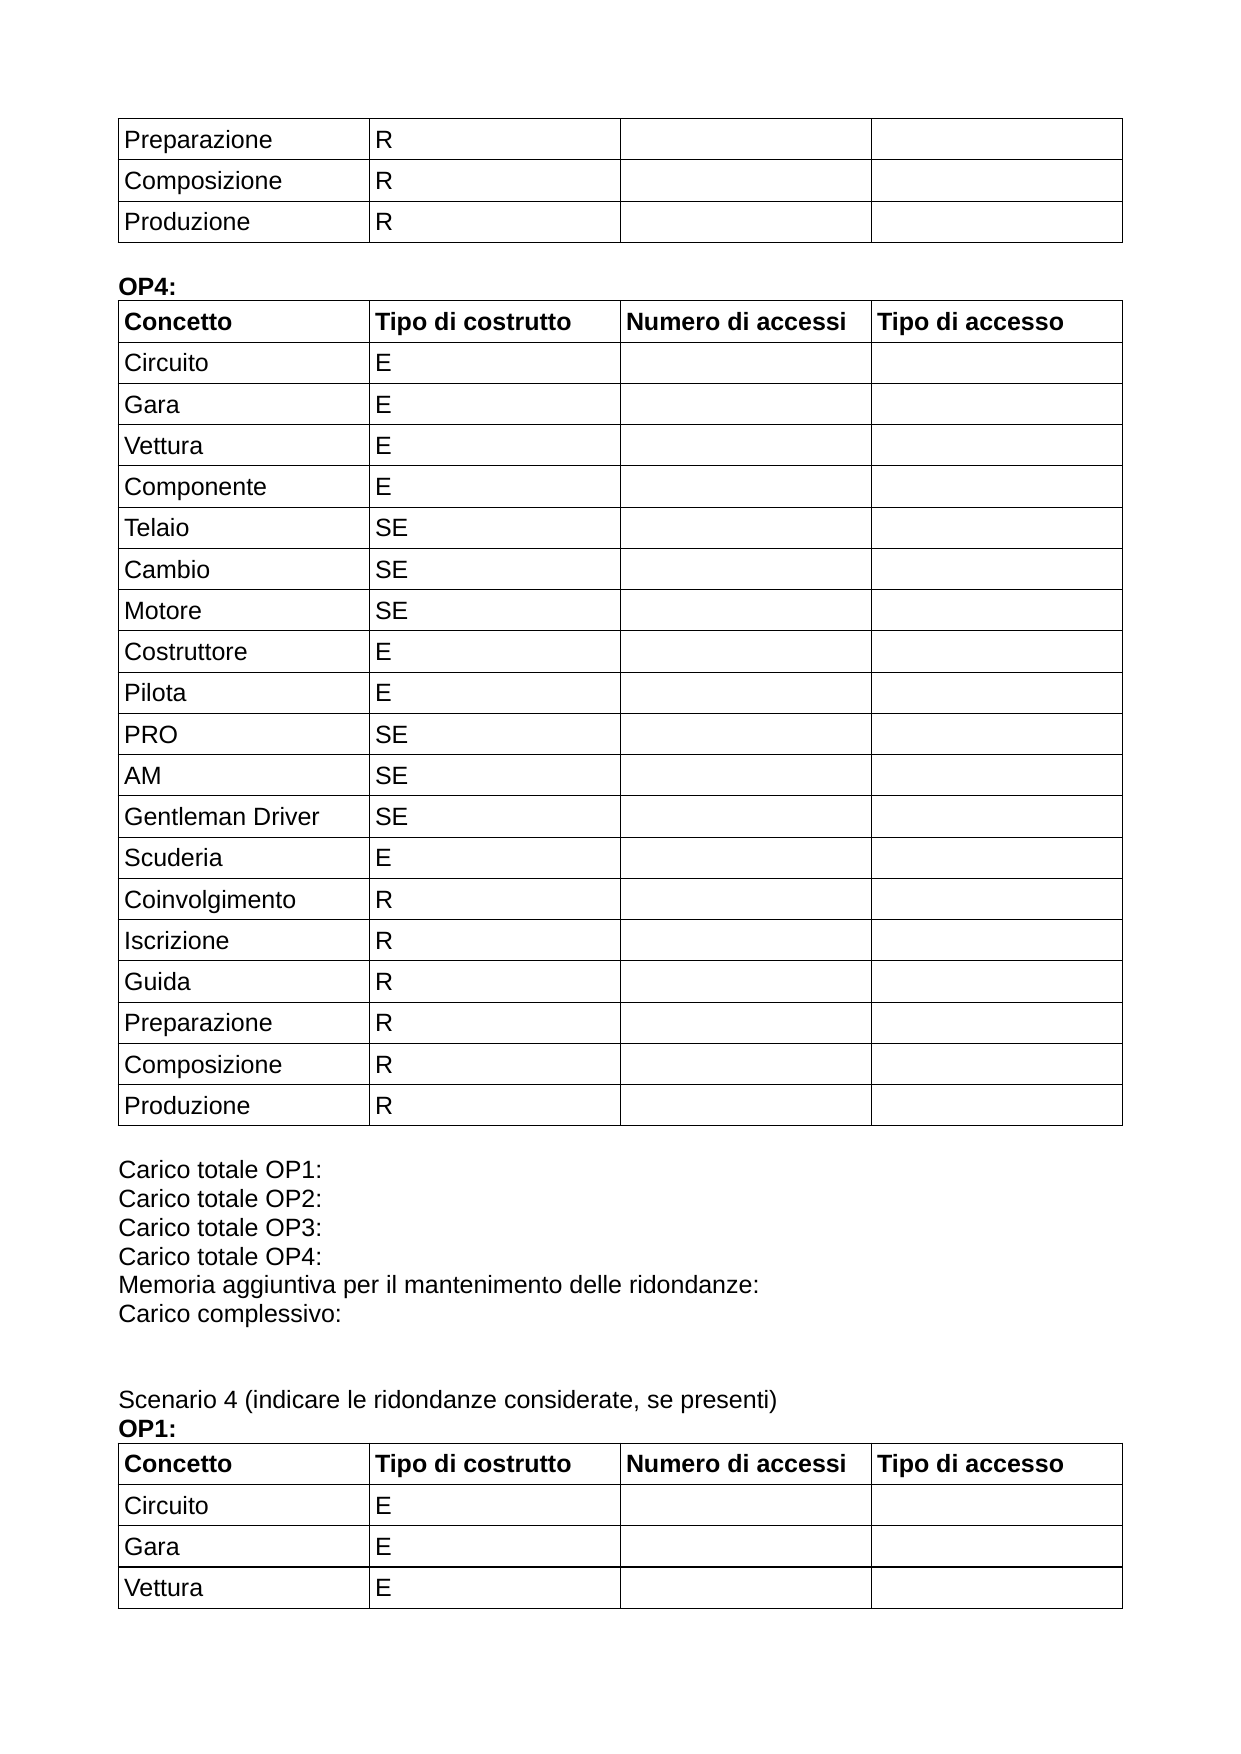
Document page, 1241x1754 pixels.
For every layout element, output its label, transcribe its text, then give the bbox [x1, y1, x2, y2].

table_cell SE [370, 755, 620, 795]
table_cell [621, 1044, 871, 1084]
table_cell [621, 425, 871, 465]
table_cell R [370, 920, 620, 960]
table_cell R [370, 202, 620, 242]
table_cell Produzione [119, 1085, 369, 1125]
table_cell [872, 549, 1122, 589]
table_cell [872, 384, 1122, 424]
table_cell R [370, 119, 620, 159]
table_cell E [370, 1526, 620, 1566]
table_cell Pilota [119, 673, 369, 713]
text Carico totale OP4: [118, 1241, 1122, 1270]
table_header Tipo di costrutto [370, 1444, 620, 1484]
table_cell [621, 961, 871, 1002]
table_cell [621, 1485, 871, 1525]
text Memoria aggiuntiva per il mantenimento delle ridondanze: [118, 1270, 1122, 1299]
table_cell [621, 631, 871, 672]
text OP1: [118, 1414, 1122, 1443]
table_cell E [370, 631, 620, 672]
table_cell SE [370, 796, 620, 837]
table_cell [872, 425, 1122, 465]
table_cell [621, 755, 871, 795]
table_cell [872, 631, 1122, 672]
table_cell Gara [119, 1526, 369, 1566]
table_cell Composizione [119, 1044, 369, 1084]
table_cell E [370, 466, 620, 507]
table_cell [872, 202, 1122, 242]
table_cell Guida [119, 961, 369, 1002]
table_cell R [370, 1085, 620, 1125]
table_cell [872, 1085, 1122, 1125]
table_cell [621, 920, 871, 960]
table_cell [621, 1526, 871, 1566]
table_cell [621, 202, 871, 242]
table_cell [621, 879, 871, 919]
table_header Numero di accessi [621, 301, 871, 342]
text Carico totale OP2: [118, 1184, 1122, 1213]
table_cell E [370, 343, 620, 383]
table_cell [872, 1568, 1122, 1608]
table_cell Componente [119, 466, 369, 507]
table_cell [621, 1003, 871, 1043]
table_cell [872, 961, 1122, 1002]
table_cell Circuito [119, 343, 369, 383]
table_cell Preparazione [119, 1003, 369, 1043]
table_cell Vettura [119, 425, 369, 465]
table_cell [872, 1003, 1122, 1043]
table_cell [872, 590, 1122, 630]
table_header Tipo di costrutto [370, 301, 620, 342]
table_cell R [370, 1003, 620, 1043]
table_cell SE [370, 549, 620, 589]
text Scenario 4 (indicare le ridondanze considerate, se presenti) [118, 1385, 1122, 1414]
table_cell PRO [119, 714, 369, 754]
table_cell SE [370, 590, 620, 630]
table_cell Motore [119, 590, 369, 630]
table_cell [621, 714, 871, 754]
table_cell [621, 160, 871, 201]
table_cell [872, 508, 1122, 548]
table_cell Produzione [119, 202, 369, 242]
table_cell [872, 160, 1122, 201]
text Carico complessivo: [118, 1299, 1122, 1328]
table_cell [872, 755, 1122, 795]
table_cell R [370, 879, 620, 919]
text Carico totale OP1: [118, 1155, 1122, 1184]
table_cell [621, 466, 871, 507]
table_cell Vettura [119, 1568, 369, 1608]
table_cell [621, 549, 871, 589]
table_cell [872, 796, 1122, 837]
table_cell [872, 838, 1122, 878]
table_cell SE [370, 714, 620, 754]
table_cell [872, 119, 1122, 159]
table_cell [621, 508, 871, 548]
table_cell [872, 466, 1122, 507]
table_cell Gara [119, 384, 369, 424]
text OP4: [118, 272, 1122, 300]
table_cell [621, 343, 871, 383]
table_cell Composizione [119, 160, 369, 201]
table_cell AM [119, 755, 369, 795]
table_header Numero di accessi [621, 1444, 871, 1484]
table_cell [872, 920, 1122, 960]
table_cell E [370, 384, 620, 424]
table_cell [872, 1485, 1122, 1525]
table_cell E [370, 1568, 620, 1608]
table_cell E [370, 838, 620, 878]
table_cell [621, 384, 871, 424]
table_cell R [370, 961, 620, 1002]
table_cell Preparazione [119, 119, 369, 159]
table_cell [621, 796, 871, 837]
table_cell [621, 838, 871, 878]
table_cell Coinvolgimento [119, 879, 369, 919]
table_cell E [370, 1485, 620, 1525]
table_cell [872, 673, 1122, 713]
table_cell R [370, 160, 620, 201]
table_cell [872, 343, 1122, 383]
table_cell [621, 119, 871, 159]
table_cell [872, 879, 1122, 919]
table_cell [621, 1085, 871, 1125]
table_cell Scuderia [119, 838, 369, 878]
table_cell Costruttore [119, 631, 369, 672]
table_cell Iscrizione [119, 920, 369, 960]
table_cell [621, 1568, 871, 1608]
table_cell Cambio [119, 549, 369, 589]
table_header Tipo di accesso [872, 1444, 1122, 1484]
table_cell [872, 1044, 1122, 1084]
table_cell R [370, 1044, 620, 1084]
table_cell E [370, 425, 620, 465]
table_cell Telaio [119, 508, 369, 548]
table_cell [872, 714, 1122, 754]
table_cell [621, 590, 871, 630]
table_header Concetto [119, 1444, 369, 1484]
table_cell [621, 673, 871, 713]
table_cell Gentleman Driver [119, 796, 369, 837]
table_header Concetto [119, 301, 369, 342]
table_cell E [370, 673, 620, 713]
text Carico totale OP3: [118, 1213, 1122, 1241]
table_cell [872, 1526, 1122, 1566]
table_cell SE [370, 508, 620, 548]
table_cell Circuito [119, 1485, 369, 1525]
table_header Tipo di accesso [872, 301, 1122, 342]
